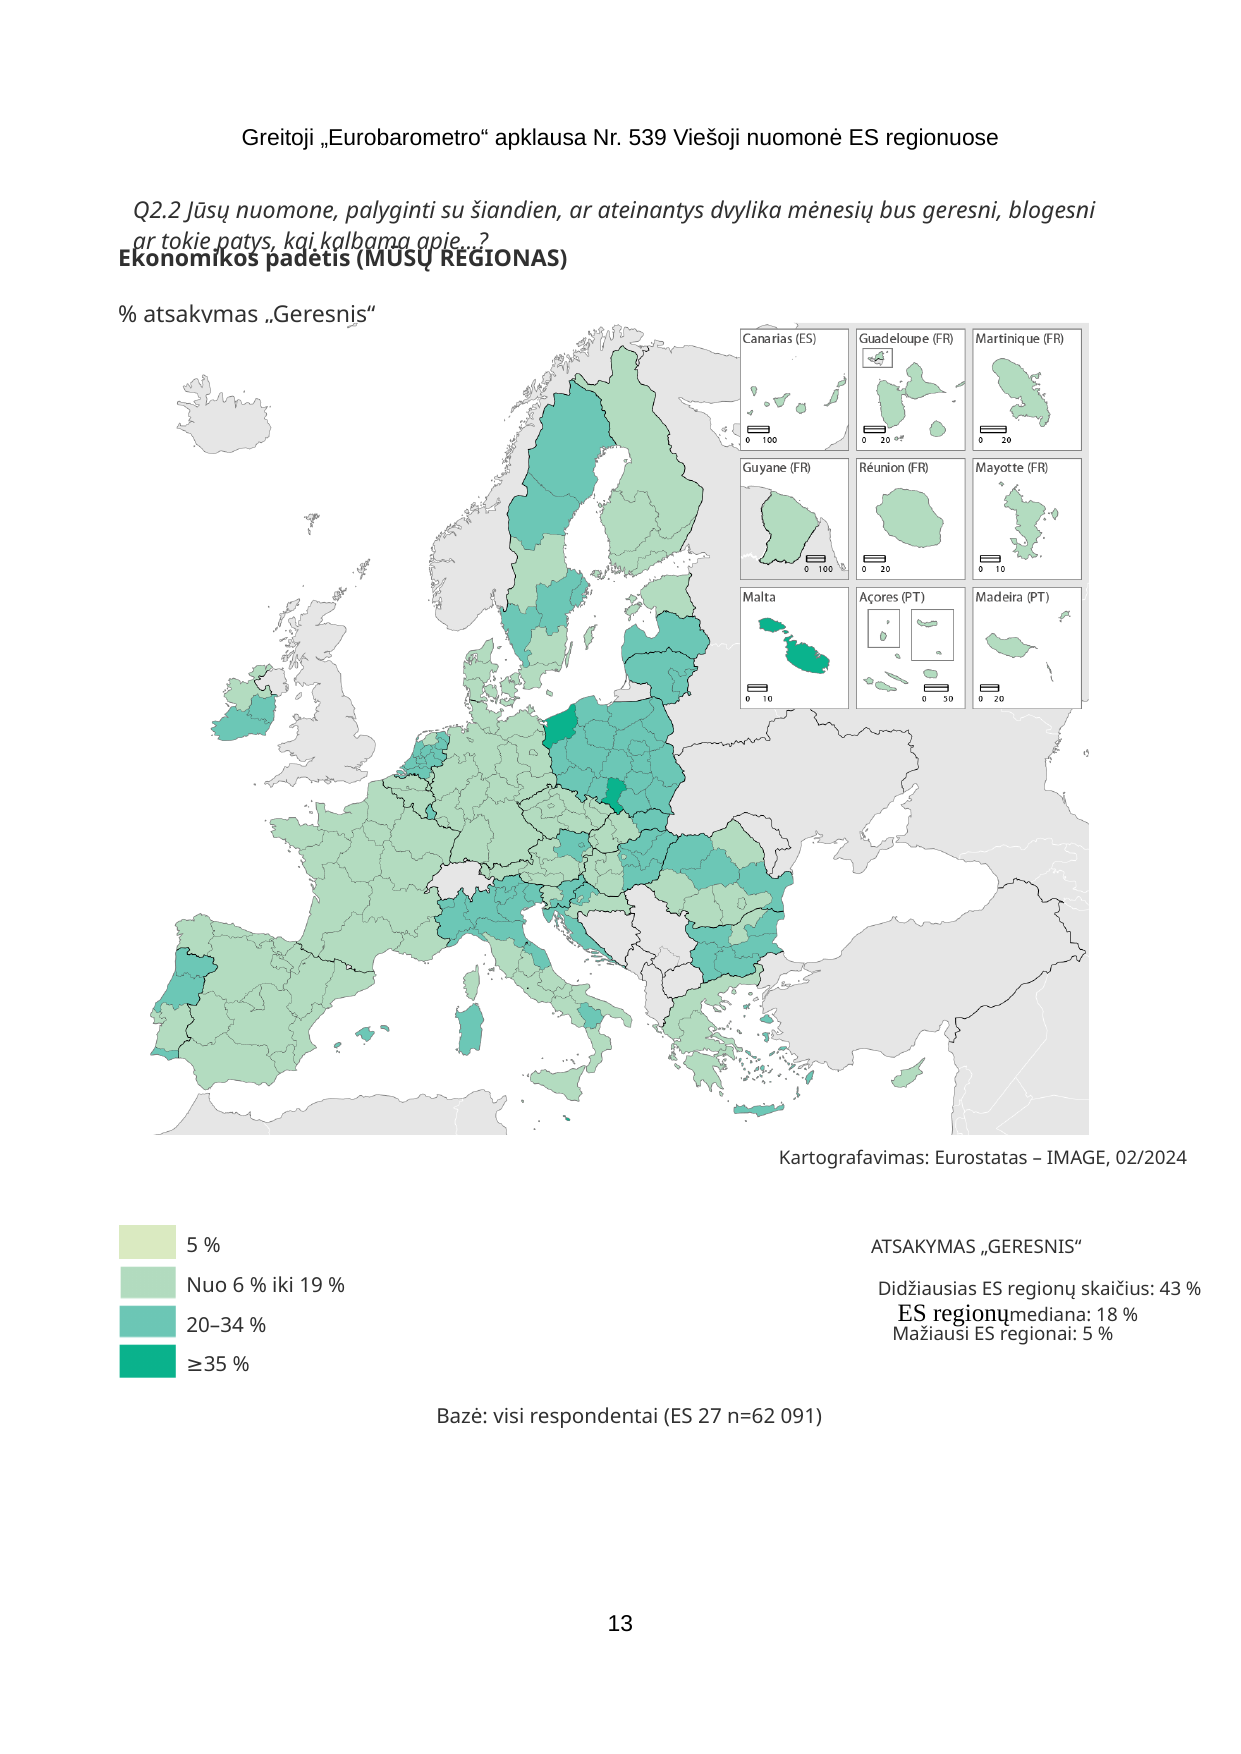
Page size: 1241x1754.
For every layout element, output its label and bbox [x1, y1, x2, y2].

picture [120, 1345, 175, 1377]
picture [119, 1225, 176, 1259]
picture [120, 1306, 175, 1338]
picture [118, 320, 1089, 1136]
picture [121, 1267, 175, 1299]
